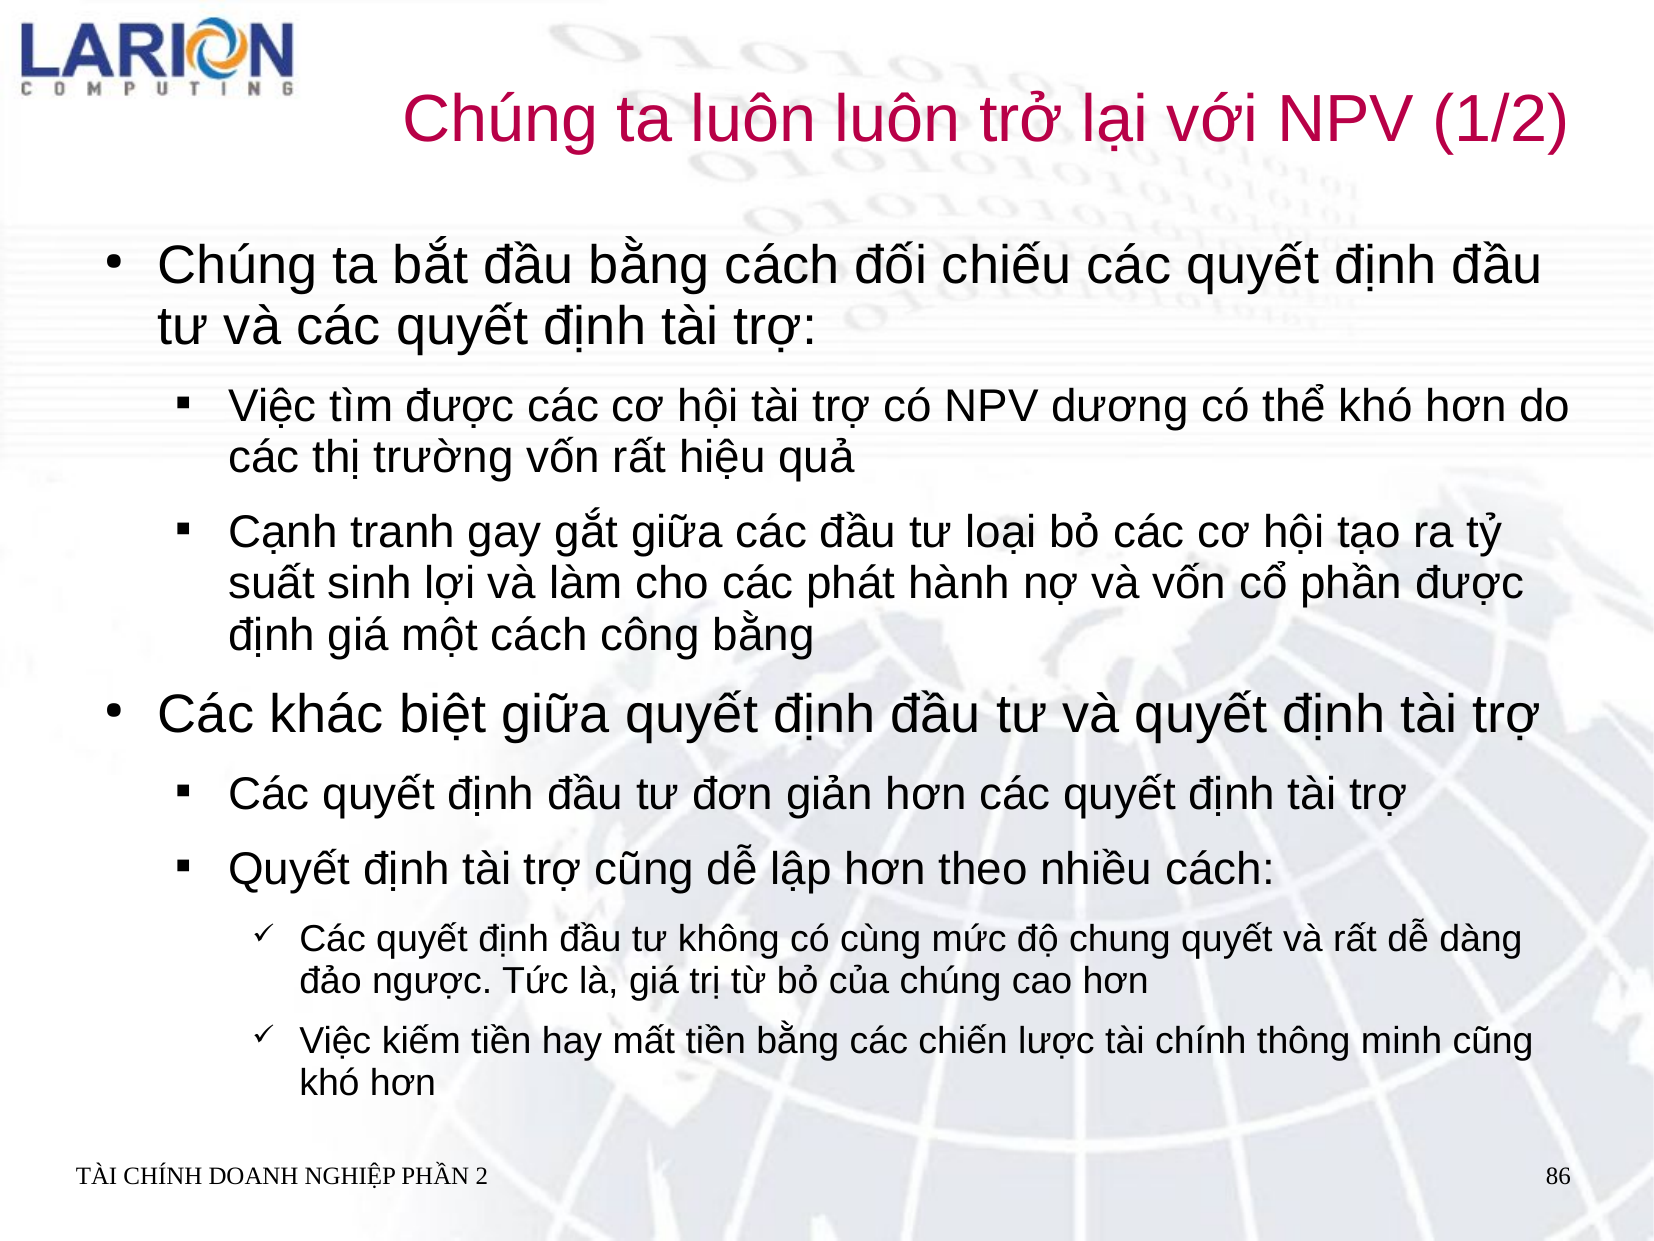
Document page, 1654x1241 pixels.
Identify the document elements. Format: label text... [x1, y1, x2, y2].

title Chúng ta luôn luôn trở lại với NPV (1/2) [300, 49, 1571, 188]
picture [0, 0, 1654, 1241]
list Chúng ta bắt đầu bằng cách đối chiếu các quyết định đầu tư và các quyết định tài trợ: Việc tìm được các cơ hội tài trợ có NPV dương có thể khó hơn do các thị trường vốn rất hiệu quả Cạnh tranh gay gắt giữa các đầu tư loại bỏ các cơ hội tạo ra tỷ suất sinh lợi và làm cho các phát hành nợ và vốn cổ phần được định giá một cách công bằng Các khác biệt giữa quyết định đầu tư và quyết định tài trợ Các quyết định đầu tư đơn giản hơn các quyết định tài trợ Quyết định tài trợ cũng dễ lập hơn theo nhiều cách: Các quyết định đầu tư không có cùng mức độ chung quyết và rất dễ dàng đảo ngược. Tức là, giá trị từ bỏ của chúng cao hơn Việc kiếm tiền hay mất tiền bằng các chiến lược tài chính thông minh cũng khó hơn [86, 234, 1576, 1102]
